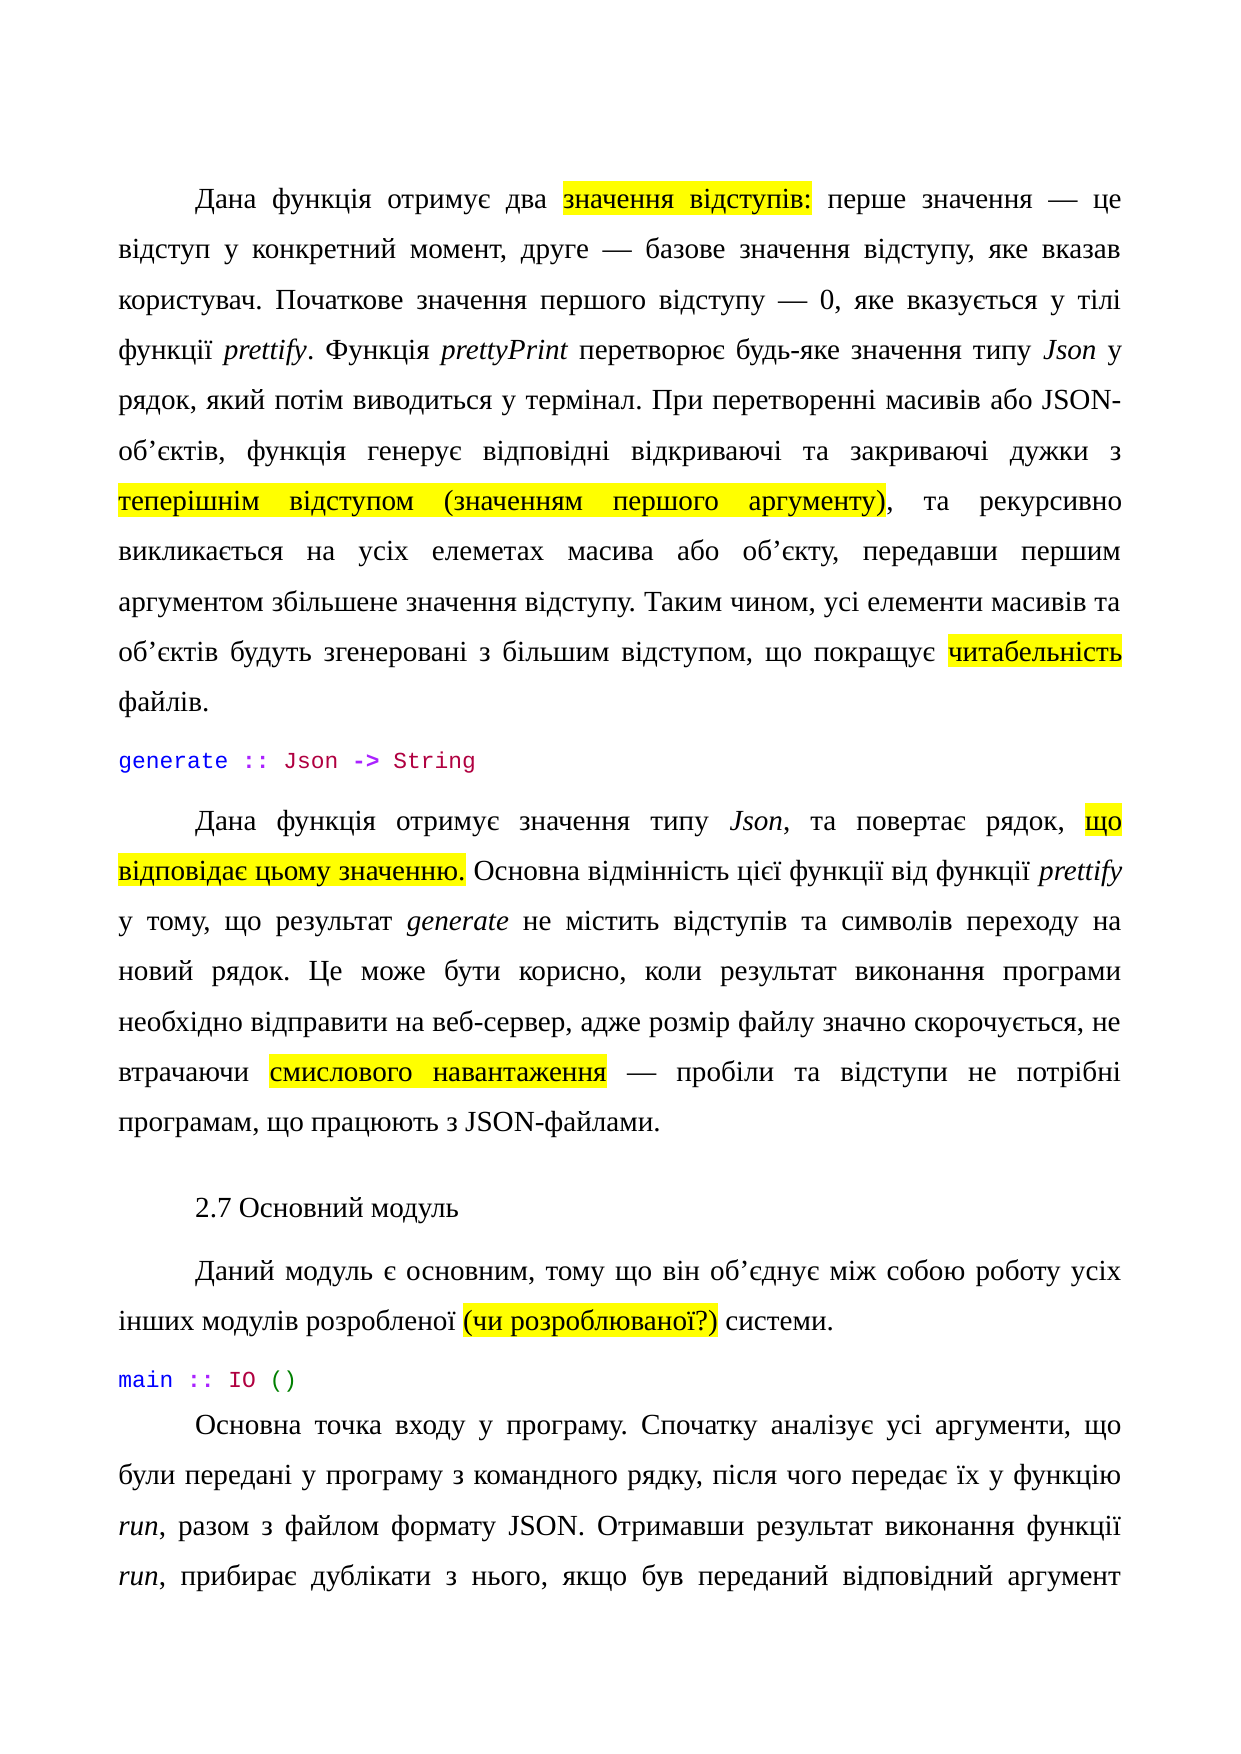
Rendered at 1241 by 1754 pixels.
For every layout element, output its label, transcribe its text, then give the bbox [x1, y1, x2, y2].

subtitle 2.7 Основний модуль [118, 1190, 1122, 1224]
text Основна точка входу у програму. Спочатку аналізує усі аргументи, що були передані у програму з командного рядку, після чого передає їх у функцію run, разом з файлом формату JSON. Отримавши результат виконання функції run, прибирає дублікати з нього, якщо був переданий відповідний аргумент [118, 1407, 1122, 1592]
text generate :: Json -> String [118, 749, 1122, 775]
text Даний модуль є основним, тому що він об’єднує між собою роботу усіх інших модулів розробленої (чи розроблюваної?) системи. [118, 1253, 1122, 1337]
text Дана функція отримує два значення відступів: перше значення — це відступ у конкретний момент, друге — базове значення відступу, яке вказав користувач. Початкове значення першого відступу — 0, яке вказується у тілі функції prettify. Функція prettyPrint перетворює будь-яке значення типу Json у рядок, який потім виводиться у термінал. При перетворенні масивів або JSON-об’єктів, функція генерує відповідні відкриваючі та закриваючі дужки з теперішнім відступом (значенням першого аргументу), та рекурсивно викликається на усіх елеметах масива або об’єкту, передавши першим аргументом збільшене значення відступу. Таким чином, усі елементи масивів та об’єктів будуть згенеровані з більшим відступом, що покращує читабельність файлів. [118, 181, 1122, 718]
text Дана функція отримує значення типу Json, та повертає рядок, що відповідає цьому значенню. Основна відмінність цієї функції від функції prettify у тому, що результат generate не містить відступів та символів переходу на новий рядок. Це може бути корисно, коли результат виконання програми необхідно відправити на веб-сервер, адже розмір файлу значно скорочується, не втрачаючи смислового навантаження — пробіли та відступи не потрібні програмам, що працюють з JSON-файлами. [118, 803, 1122, 1138]
text main :: IO () [118, 1368, 1122, 1394]
